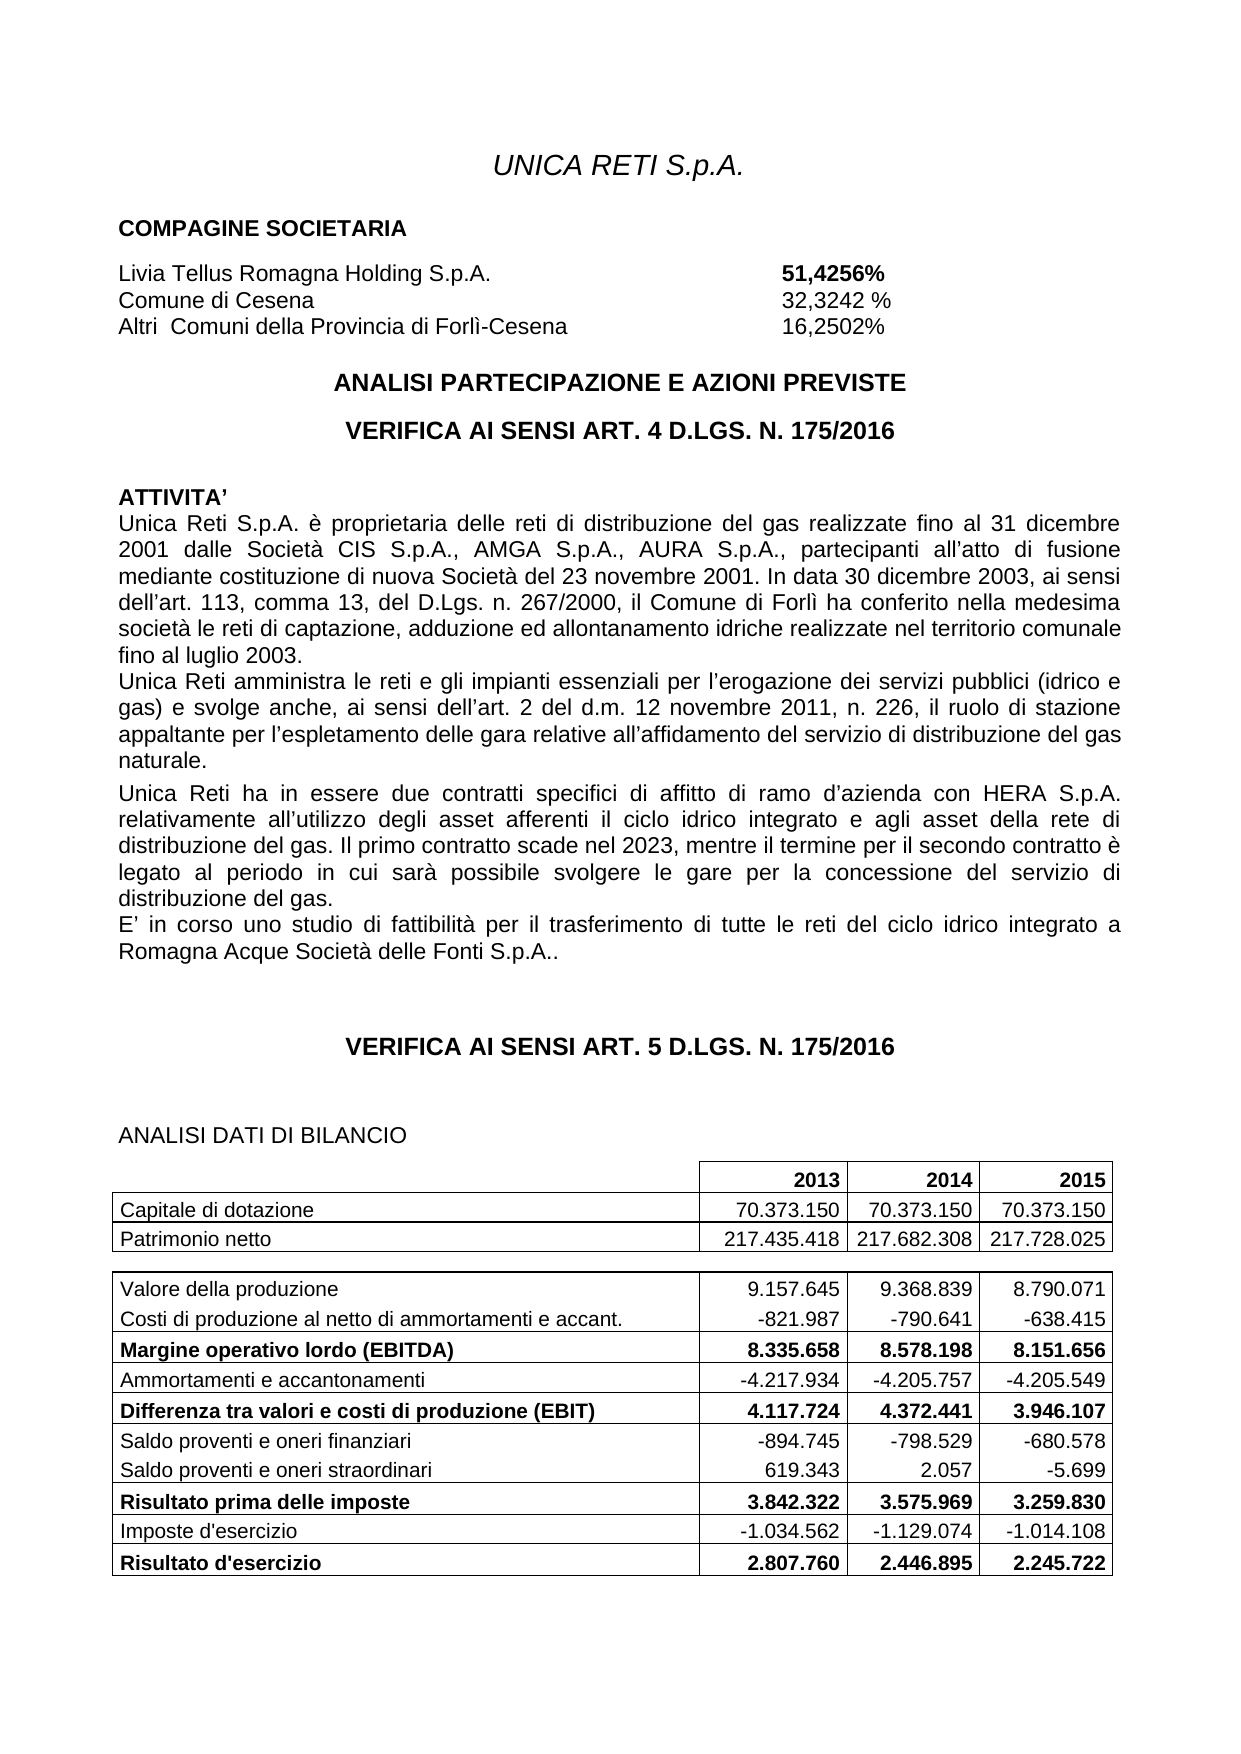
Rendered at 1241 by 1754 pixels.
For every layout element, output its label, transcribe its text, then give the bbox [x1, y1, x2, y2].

table_cell [613, 1252, 863, 1271]
table_cell Risultato prima delle imposte [113, 1483, 699, 1513]
table_cell [113, 1576, 362, 1604]
table_cell 3.842.322 [700, 1483, 847, 1513]
table_cell [613, 1576, 863, 1604]
table_cell Imposte d'esercizio [113, 1515, 699, 1543]
text Livia Tellus Romagna Holding S.p.A. 51,4256% [118, 260, 1122, 287]
table_cell 9.368.839 [848, 1273, 979, 1301]
table_cell 3.259.830 [980, 1483, 1112, 1513]
table_cell 4.372.441 [848, 1393, 979, 1423]
table_header [113, 1161, 699, 1192]
table_header 2014 [848, 1162, 979, 1192]
table_cell -821.987 [700, 1301, 847, 1331]
table_cell 8.578.198 [848, 1332, 979, 1362]
table_cell 4.117.724 [700, 1393, 847, 1423]
table_cell 8.151.656 [980, 1332, 1112, 1362]
table_cell [863, 1576, 1113, 1604]
table_cell -4.217.934 [700, 1363, 847, 1392]
table_cell Saldo proventi e oneri finanziari [113, 1424, 699, 1453]
table_cell -638.415 [980, 1301, 1112, 1331]
table_cell [863, 1252, 1113, 1271]
table_cell 2.245.722 [980, 1544, 1112, 1574]
table_cell Valore della produzione [113, 1273, 699, 1301]
table_cell Capitale di dotazione [113, 1193, 699, 1221]
table_cell 2.446.895 [848, 1544, 979, 1574]
table_cell -1.034.562 [700, 1515, 847, 1543]
text COMPAGINE SOCIETARIA [118, 215, 1122, 241]
table_cell 9.157.645 [700, 1273, 847, 1301]
table_cell -1.014.108 [980, 1515, 1112, 1543]
table_cell 3.575.969 [848, 1483, 979, 1513]
text ANALISI PARTECIPAZIONE E AZIONI PREVISTE [118, 368, 1122, 397]
table_cell -5.699 [980, 1453, 1112, 1482]
table_cell 217.682.308 [848, 1223, 979, 1251]
table_cell 3.946.107 [980, 1393, 1112, 1423]
table_cell Costi di produzione al netto di ammortamenti e accant. [113, 1301, 699, 1331]
text Altri Comuni della Provincia di Forlì-Cesena 16,2502% [118, 313, 1122, 339]
table_cell 70.373.150 [848, 1193, 979, 1221]
text Comune di Cesena 32,3242 % [118, 287, 1122, 313]
table_cell 8.335.658 [700, 1332, 847, 1362]
table_cell -680.578 [980, 1424, 1112, 1453]
text ANALISI DATI DI BILANCIO [118, 1117, 1122, 1148]
table_cell 8.790.071 [980, 1273, 1112, 1301]
table_cell [363, 1576, 612, 1604]
text VERIFICA AI SENSI ART. 4 D.LGS. N. 175/2016 [130, 416, 1110, 445]
table_cell Saldo proventi e oneri straordinari [113, 1453, 699, 1482]
text Unica Reti amministra le reti e gli impianti essenziali per l’erogazione dei servizi pubblici (idrico e gas) e svolge anche, ai sensi dell’art. 2 del d.m. 12 novembre 2011, n. 226, il ruolo di stazione appaltante per l’espletamento delle gara relative all’affidamento del servizio di distribuzione del gas naturale. [118, 668, 1122, 773]
table_cell -798.529 [848, 1424, 979, 1453]
table_cell -790.641 [848, 1301, 979, 1331]
table_cell 217.728.025 [980, 1223, 1112, 1251]
table_cell [363, 1252, 612, 1271]
table_cell 70.373.150 [700, 1193, 847, 1221]
table_cell -4.205.549 [980, 1363, 1112, 1392]
table_cell -1.129.074 [848, 1515, 979, 1543]
text Unica Reti S.p.A. è proprietaria delle reti di distribuzione del gas realizzate fino al 31 dicembre 2001 dalle Società CIS S.p.A., AMGA S.p.A., AURA S.p.A., partecipanti all’atto di fusione mediante costituzione di nuova Società del 23 novembre 2001. In data 30 dicembre 2003, ai sensi dell’art. 113, comma 13, del D.Lgs. n. 267/2000, il Comune di Forlì ha conferito nella medesima società le reti di captazione, adduzione ed allontanamento idriche realizzate nel territorio comunale fino al luglio 2003. [118, 510, 1122, 668]
table_cell 70.373.150 [980, 1193, 1112, 1221]
table_cell [113, 1252, 362, 1271]
text E’ in corso uno studio di fattibilità per il trasferimento di tutte le reti del ciclo idrico integrato a Romagna Acque Società delle Fonti S.p.A.. [118, 911, 1122, 964]
text UNICA RETI S.p.A. [118, 148, 1122, 181]
table_header 2015 [980, 1162, 1112, 1192]
table_cell -4.205.757 [848, 1363, 979, 1392]
table_cell 619.343 [700, 1453, 847, 1482]
table_cell Patrimonio netto [113, 1223, 699, 1251]
table_cell Differenza tra valori e costi di produzione (EBIT) [113, 1393, 699, 1423]
text ATTIVITA’ [118, 483, 1122, 510]
table_cell 2.807.760 [700, 1544, 847, 1574]
text VERIFICA AI SENSI ART. 5 D.LGS. N. 175/2016 [130, 1032, 1110, 1061]
table_cell 2.057 [848, 1453, 979, 1482]
table_cell -894.745 [700, 1424, 847, 1453]
table_cell 217.435.418 [700, 1223, 847, 1251]
table_header 2013 [700, 1162, 847, 1192]
table_cell Margine operativo lordo (EBITDA) [113, 1332, 699, 1362]
table_cell Ammortamenti e accantonamenti [113, 1363, 699, 1392]
table_cell Risultato d'esercizio [113, 1544, 699, 1574]
text Unica Reti ha in essere due contratti specifici di affitto di ramo d’azienda con HERA S.p.A. relativamente all’utilizzo degli asset afferenti il ciclo idrico integrato e agli asset della rete di distribuzione del gas. Il primo contratto scade nel 2023, mentre il termine per il secondo contratto è legato al periodo in cui sarà possibile svolgere le gare per la concessione del servizio di distribuzione del gas. [118, 780, 1122, 911]
